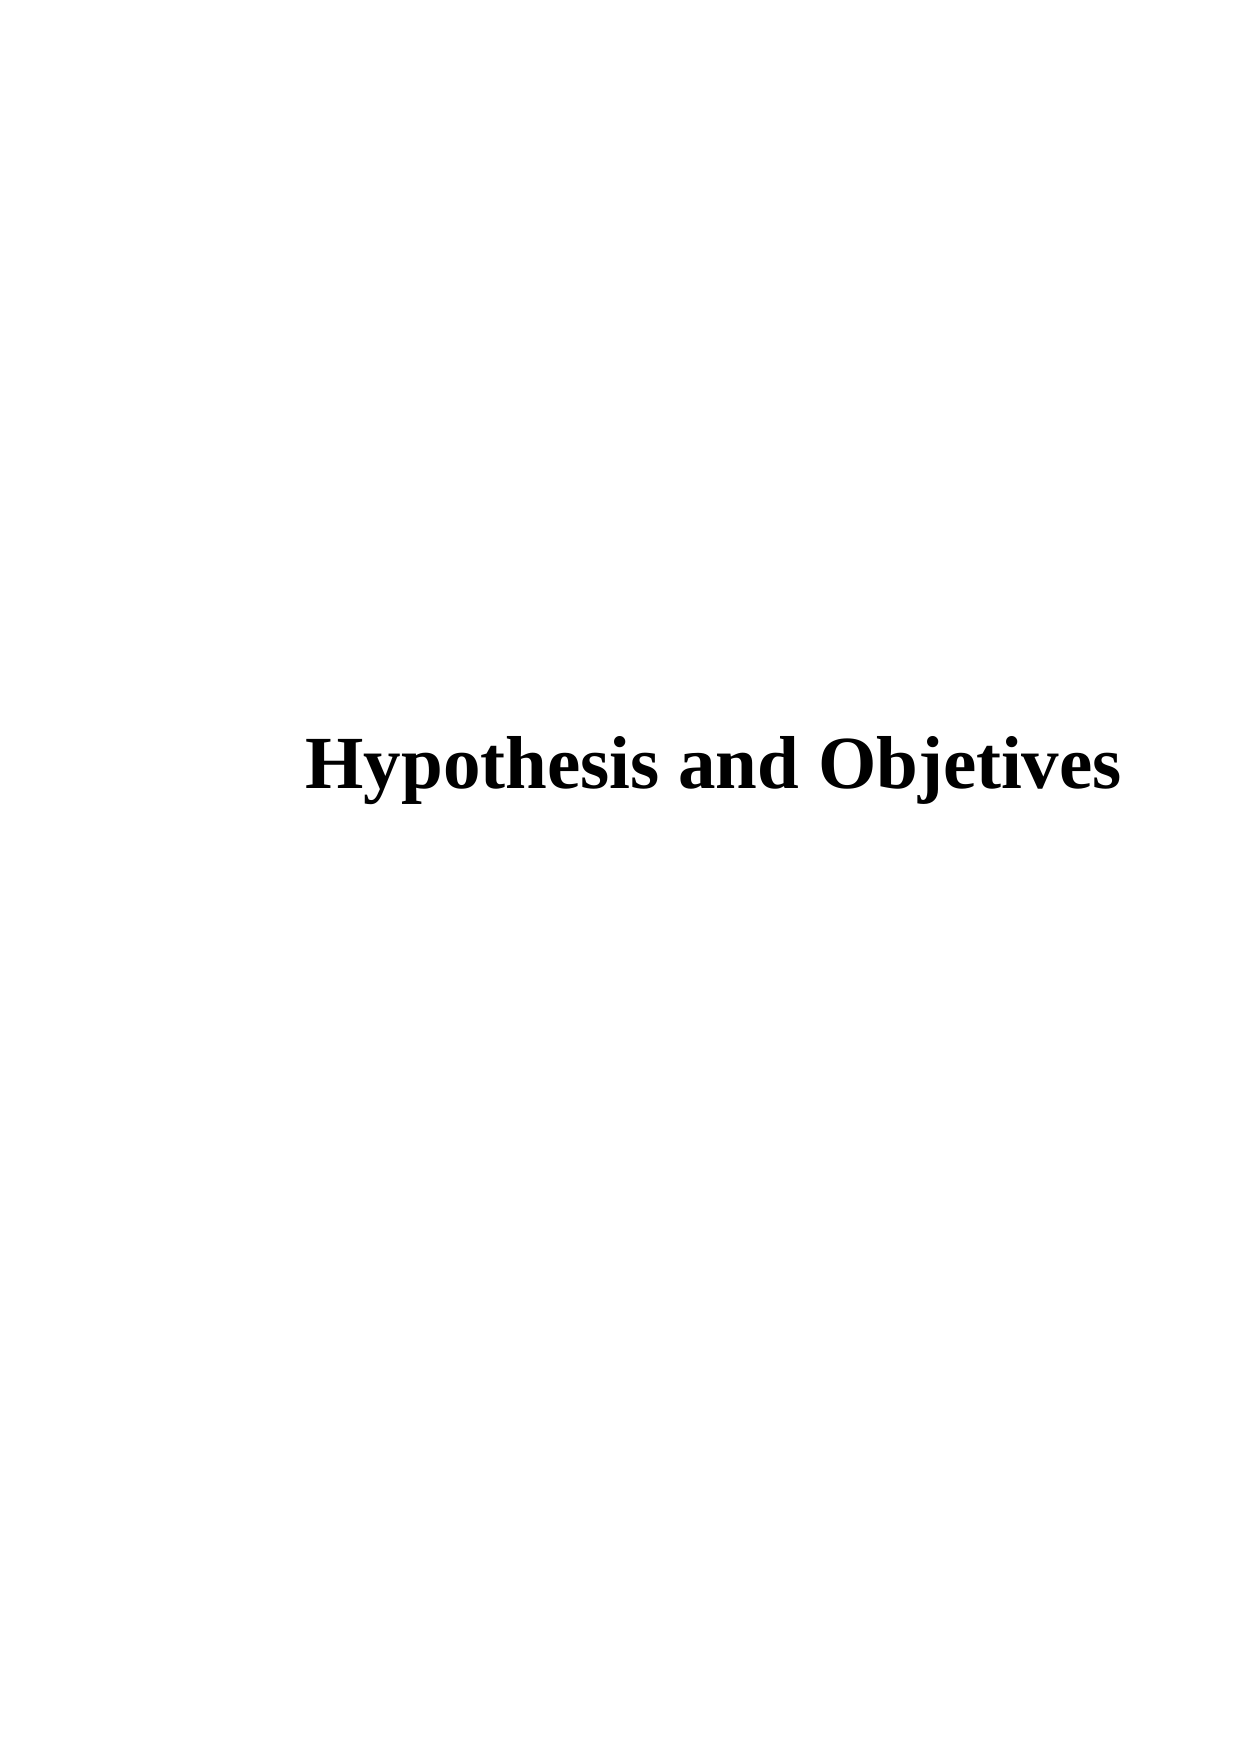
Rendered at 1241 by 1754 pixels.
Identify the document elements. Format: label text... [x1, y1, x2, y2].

subtitle Hypothesis and Objetives [118, 719, 1122, 805]
